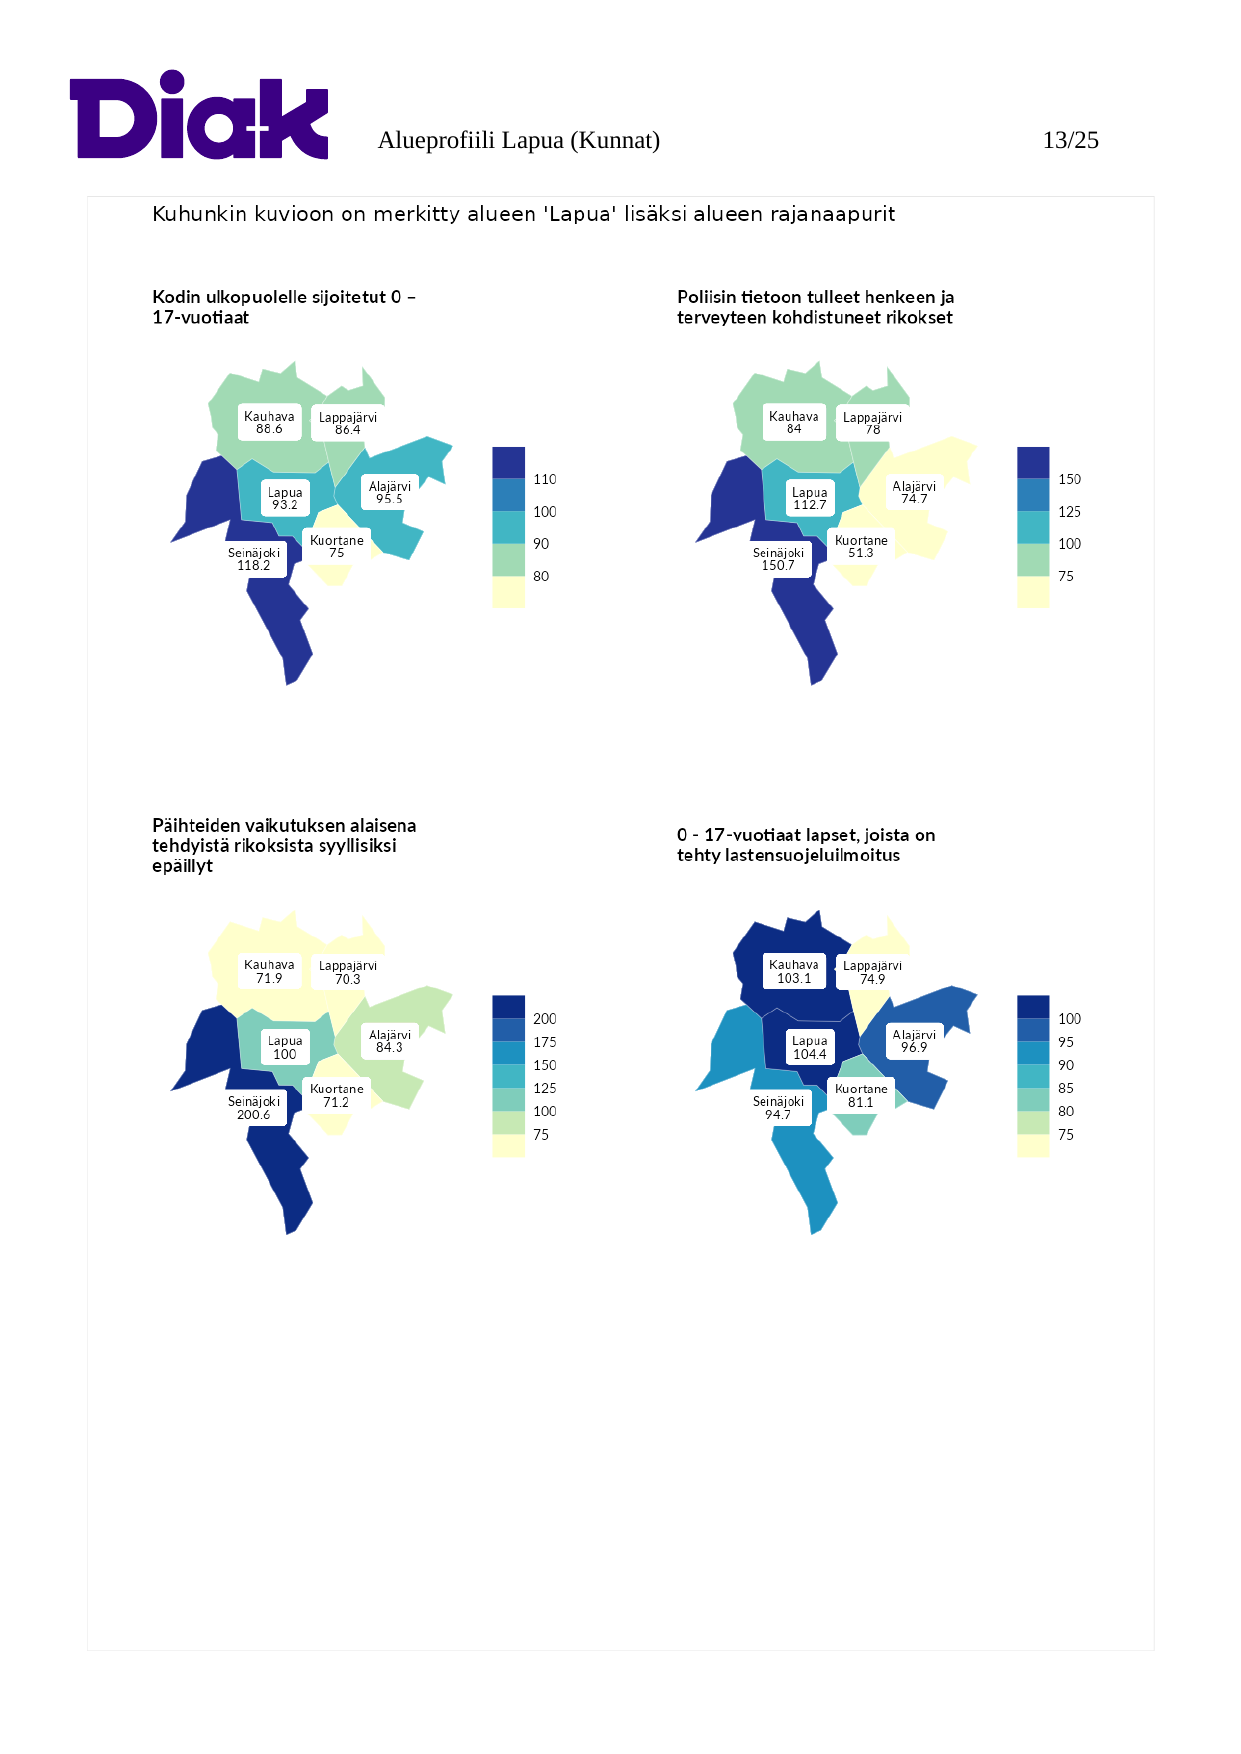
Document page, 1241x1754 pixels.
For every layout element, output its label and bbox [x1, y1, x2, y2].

picture [61, 196, 1179, 1651]
